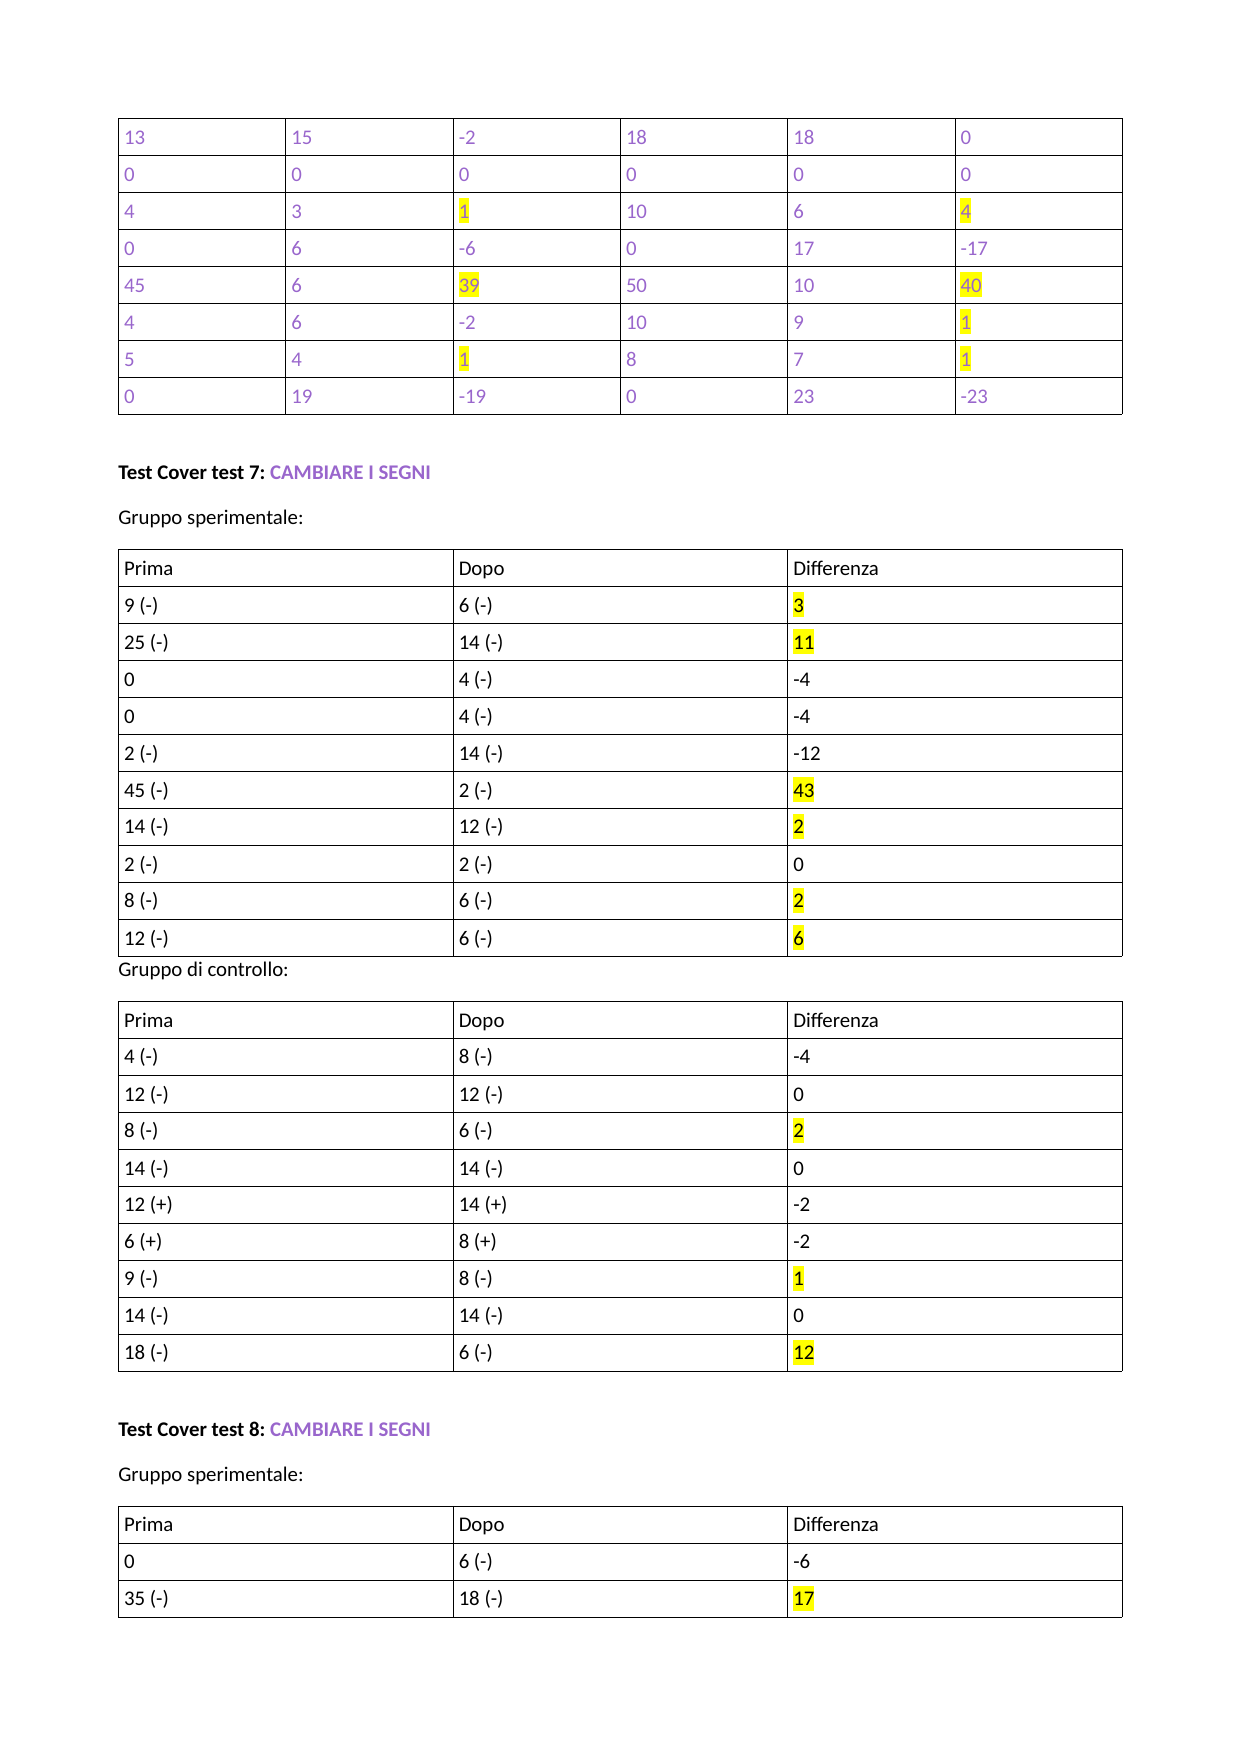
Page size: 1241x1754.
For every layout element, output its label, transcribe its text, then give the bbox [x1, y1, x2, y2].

table_cell 3 [286, 193, 453, 229]
table_cell 4 (-) [454, 698, 787, 734]
table_cell 8 (+) [454, 1224, 787, 1260]
table_cell -2 [454, 119, 620, 155]
table_cell 2 (-) [454, 772, 787, 808]
table_cell -2 [788, 1224, 1122, 1260]
table_cell -4 [788, 661, 1122, 697]
table_cell 14 (-) [454, 624, 787, 660]
table_cell 1 [454, 193, 620, 229]
table_cell -6 [788, 1544, 1122, 1580]
table_cell 12 (-) [454, 809, 787, 845]
table_cell 6 (-) [454, 1335, 787, 1371]
table_cell 8 (-) [454, 1039, 787, 1075]
table_cell 2 (-) [454, 846, 787, 882]
table_cell 0 [788, 1298, 1122, 1334]
table_cell 2 [788, 1113, 1122, 1149]
table_cell -2 [788, 1187, 1122, 1223]
table_cell 14 (-) [119, 809, 453, 845]
table_cell 5 [119, 341, 285, 377]
table_cell 14 (+) [454, 1187, 787, 1223]
table_cell 14 (-) [454, 1150, 787, 1186]
table_cell 4 [956, 193, 1122, 229]
table_cell -17 [956, 230, 1122, 266]
table_cell -2 [454, 304, 620, 340]
table_cell 1 [956, 304, 1122, 340]
table_cell 1 [788, 1261, 1122, 1297]
text Gruppo di controllo: [118, 957, 1122, 981]
text Gruppo sperimentale: [118, 504, 1122, 529]
table_cell 7 [788, 341, 955, 377]
table_cell 12 (-) [119, 920, 453, 956]
table_cell 3 [788, 587, 1122, 623]
table_cell 6 [788, 193, 955, 229]
table_cell 0 [788, 1076, 1122, 1112]
table_cell 4 (-) [454, 661, 787, 697]
table_cell 4 [286, 341, 453, 377]
table_cell 0 [119, 156, 285, 192]
table_header Prima [119, 550, 453, 586]
table_cell 0 [621, 378, 787, 414]
table_cell 10 [621, 193, 787, 229]
table_cell 17 [788, 230, 955, 266]
table_cell 6 (-) [454, 1544, 787, 1580]
table_cell 6 (-) [454, 1113, 787, 1149]
table_cell 0 [956, 156, 1122, 192]
table_cell 4 [119, 304, 285, 340]
table_header Prima [119, 1002, 453, 1038]
table_cell 8 (-) [119, 883, 453, 919]
table_cell 12 (-) [454, 1076, 787, 1112]
table_cell -4 [788, 698, 1122, 734]
table_cell 0 [119, 230, 285, 266]
table_cell 10 [788, 267, 955, 303]
table_cell 0 [621, 156, 787, 192]
table_cell 18 (-) [454, 1581, 787, 1617]
table_cell 6 (-) [454, 920, 787, 956]
table_cell 8 (-) [454, 1261, 787, 1297]
table_cell 12 (+) [119, 1187, 453, 1223]
table_cell 18 [621, 119, 787, 155]
table_cell 12 [788, 1335, 1122, 1371]
table_cell 0 [454, 156, 620, 192]
table_cell 0 [956, 119, 1122, 155]
table_cell -12 [788, 735, 1122, 771]
table_cell 6 [286, 267, 453, 303]
table_cell 6 (-) [454, 883, 787, 919]
table_cell 4 [119, 193, 285, 229]
table_cell 35 (-) [119, 1581, 453, 1617]
table_header Dopo [454, 550, 787, 586]
table_cell 14 (-) [454, 735, 787, 771]
table_cell 23 [788, 378, 955, 414]
table_cell -6 [454, 230, 620, 266]
table_cell 0 [119, 1544, 453, 1580]
table_cell 13 [119, 119, 285, 155]
table_cell 9 [788, 304, 955, 340]
table_cell 0 [788, 846, 1122, 882]
table_cell -23 [956, 378, 1122, 414]
table_cell 6 [788, 920, 1122, 956]
table_cell 14 (-) [119, 1150, 453, 1186]
table_cell 1 [454, 341, 620, 377]
table_cell 1 [956, 341, 1122, 377]
table_cell 6 (+) [119, 1224, 453, 1260]
table_cell 2 (-) [119, 735, 453, 771]
table_header Differenza [788, 1507, 1122, 1543]
table_cell 6 (-) [454, 587, 787, 623]
table_cell 25 (-) [119, 624, 453, 660]
table_cell 15 [286, 119, 453, 155]
table_cell 2 [788, 809, 1122, 845]
table_cell 0 [119, 698, 453, 734]
table_cell 2 [788, 883, 1122, 919]
table_cell 11 [788, 624, 1122, 660]
table_cell 0 [119, 661, 453, 697]
table_cell 18 [788, 119, 955, 155]
table_header Differenza [788, 550, 1122, 586]
table_cell 4 (-) [119, 1039, 453, 1075]
table_cell 10 [621, 304, 787, 340]
table_cell -4 [788, 1039, 1122, 1075]
table_cell 18 (-) [119, 1335, 453, 1371]
table_cell -19 [454, 378, 620, 414]
table_cell 6 [286, 230, 453, 266]
table_cell 14 (-) [454, 1298, 787, 1334]
table_cell 9 (-) [119, 587, 453, 623]
table_cell 0 [119, 378, 285, 414]
text Gruppo sperimentale: [118, 1461, 1122, 1486]
table_cell 45 [119, 267, 285, 303]
table_cell 50 [621, 267, 787, 303]
table_cell 43 [788, 772, 1122, 808]
table_cell 17 [788, 1581, 1122, 1617]
text Test Cover test 7: CAMBIARE I SEGNI [118, 459, 1122, 484]
table_cell 0 [286, 156, 453, 192]
table_header Differenza [788, 1002, 1122, 1038]
table_cell 39 [454, 267, 620, 303]
table_cell 2 (-) [119, 846, 453, 882]
table_cell 0 [788, 156, 955, 192]
table_header Dopo [454, 1507, 787, 1543]
table_cell 0 [621, 230, 787, 266]
table_cell 8 (-) [119, 1113, 453, 1149]
text Test Cover test 8: CAMBIARE I SEGNI [118, 1416, 1122, 1441]
table_cell 12 (-) [119, 1076, 453, 1112]
table_cell 8 [621, 341, 787, 377]
table_cell 14 (-) [119, 1298, 453, 1334]
table_cell 9 (-) [119, 1261, 453, 1297]
table_header Prima [119, 1507, 453, 1543]
table_cell 45 (-) [119, 772, 453, 808]
table_cell 6 [286, 304, 453, 340]
table_cell 19 [286, 378, 453, 414]
table_header Dopo [454, 1002, 787, 1038]
table_cell 0 [788, 1150, 1122, 1186]
table_cell 40 [956, 267, 1122, 303]
